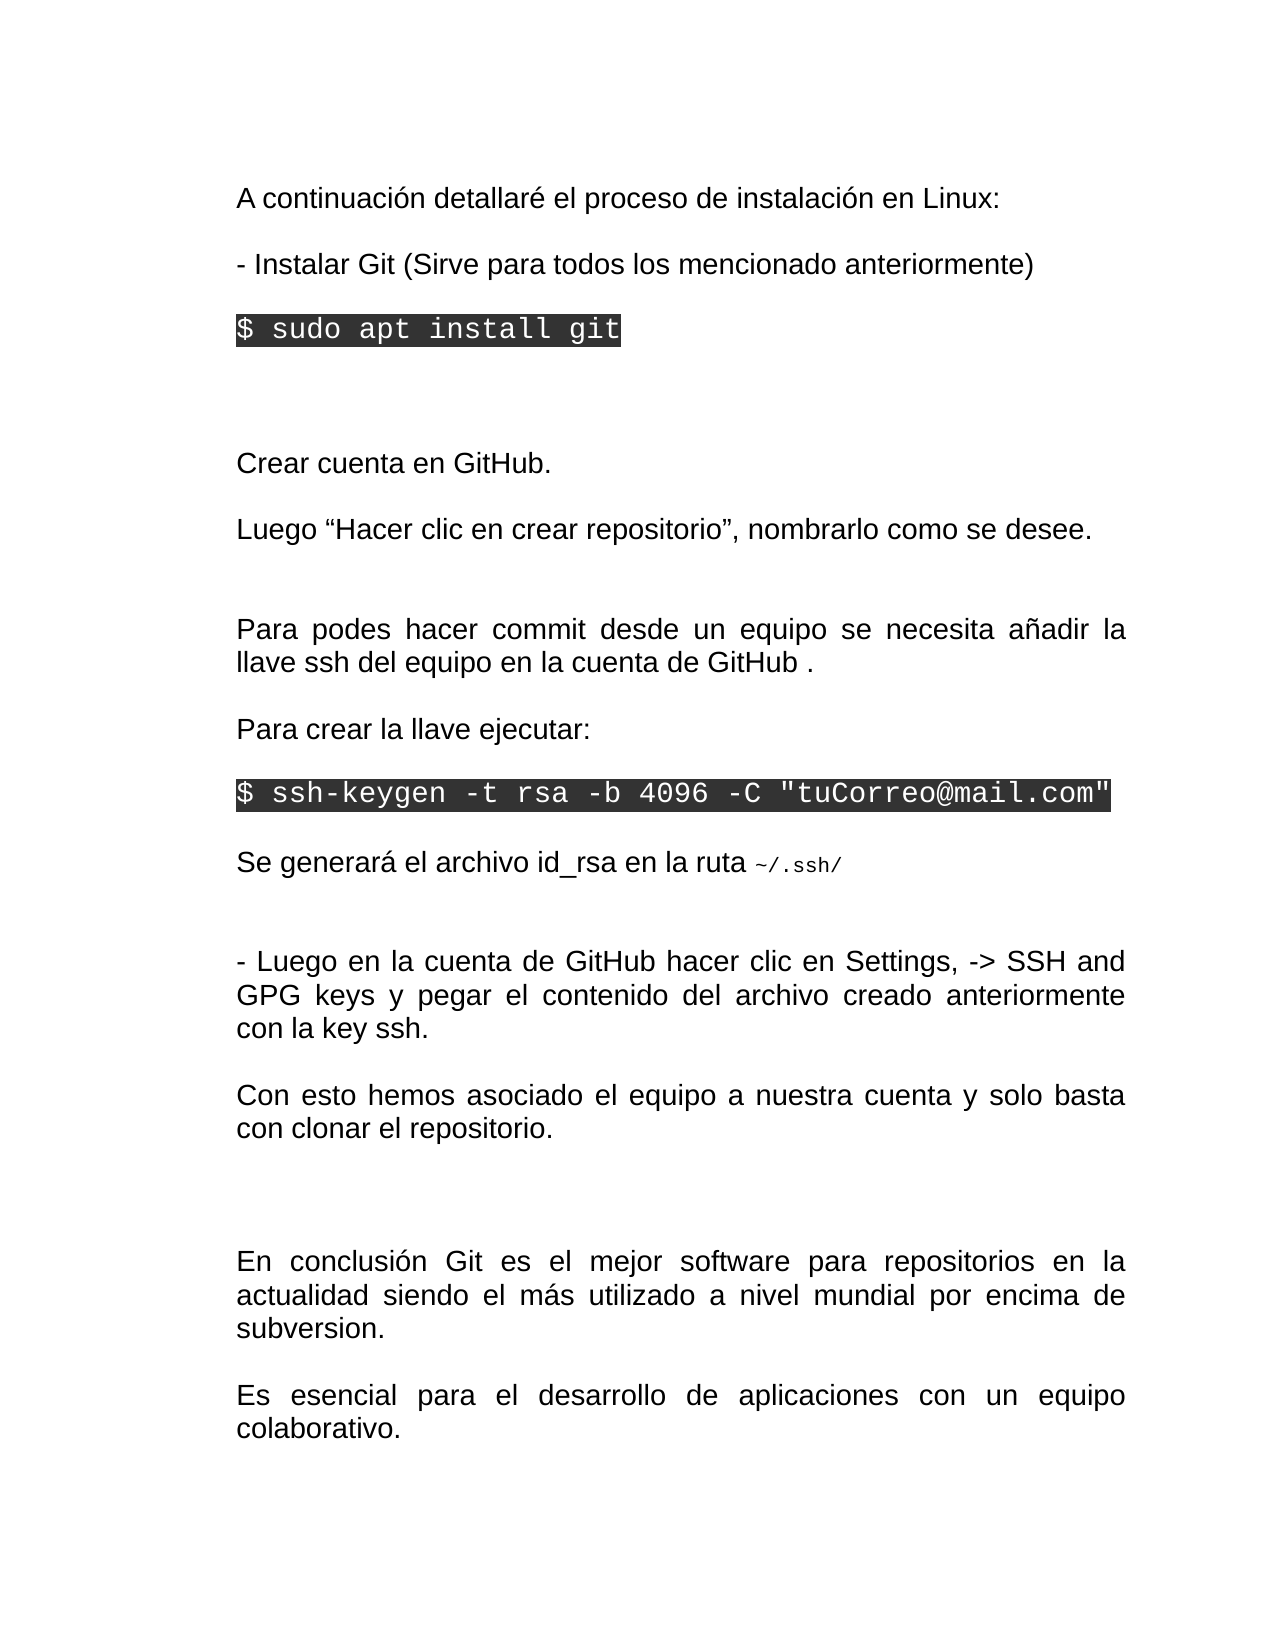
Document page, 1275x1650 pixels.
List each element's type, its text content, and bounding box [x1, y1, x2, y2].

text Se generará el archivo id_rsa en la ruta ~/.ssh/ [236, 845, 1127, 878]
text Luego “Hacer clic en crear repositorio”, nombrarlo como se desee. [236, 512, 1127, 546]
text Es esencial para el desarrollo de aplicaciones con un equipo colaborativo. [236, 1378, 1127, 1445]
text - Luego en la cuenta de GitHub hacer clic en Settings, -> SSH and GPG keys y pegar el contenido del archivo creado anteriormente con la key ssh. [236, 944, 1127, 1045]
text Para podes hacer commit desde un equipo se necesita añadir la llave ssh del equipo en la cuenta de GitHub . [236, 612, 1127, 679]
text Con esto hemos asociado el equipo a nuestra cuenta y solo basta con clonar el repositorio. [236, 1078, 1127, 1145]
text Para crear la llave ejecutar: [236, 712, 1127, 746]
text A continuación detallaré el proceso de instalación en Linux: [236, 181, 1127, 214]
text $ ssh-keygen -t rsa -b 4096 -C "tuCorreo@mail.com" [236, 779, 1127, 812]
text $ sudo apt install git [236, 314, 1127, 347]
text - Instalar Git (Sirve para todos los mencionado anteriormente) [236, 247, 1127, 281]
text En conclusión Git es el mejor software para repositorios en la actualidad siendo el más utilizado a nivel mundial por encima de subversion. [236, 1244, 1127, 1345]
text Crear cuenta en GitHub. [236, 446, 1127, 479]
